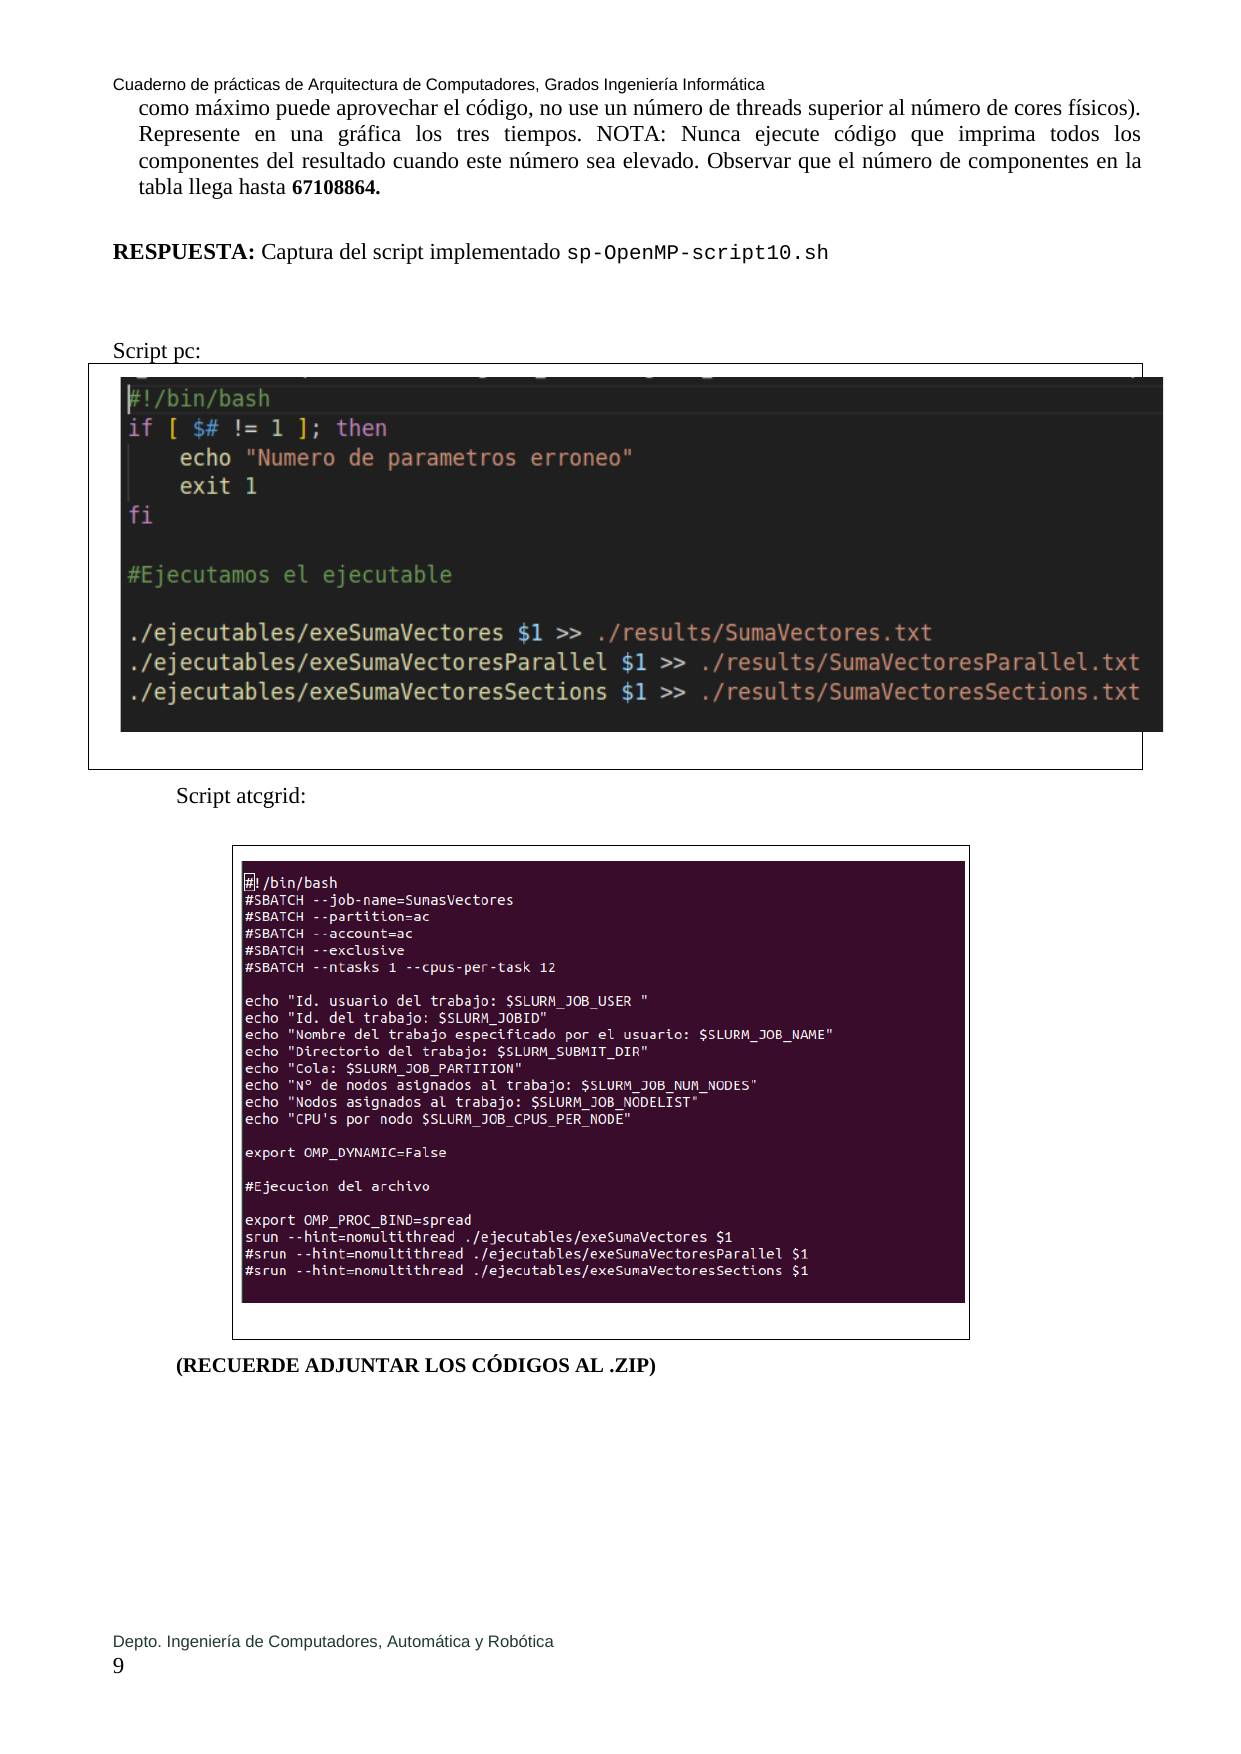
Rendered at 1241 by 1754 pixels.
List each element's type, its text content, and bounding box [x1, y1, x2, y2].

list como máximo puede aprovechar el código, no use un número de threads superior al número de cores físicos). Represente en una gráfica los tres tiempos. NOTA: Nunca ejecute código que imprima todos los componentes del resultado cuando este número sea elevado. Observar que el número de componentes en la tabla llega hasta 67108864. [101, 94, 1143, 199]
text (RECUERDE ADJUNTAR LOS CÓDIGOS AL .ZIP) [176, 1353, 1143, 1377]
text Script pc: [113, 337, 1143, 363]
table_header [89, 364, 1142, 768]
picture [120, 377, 1164, 732]
text Script atcgrid: [176, 782, 1143, 808]
text RESPUESTA: Captura del script implementado sp-OpenMP-script10.sh [113, 238, 1143, 266]
table_header [233, 846, 969, 1339]
picture [241, 861, 965, 1303]
